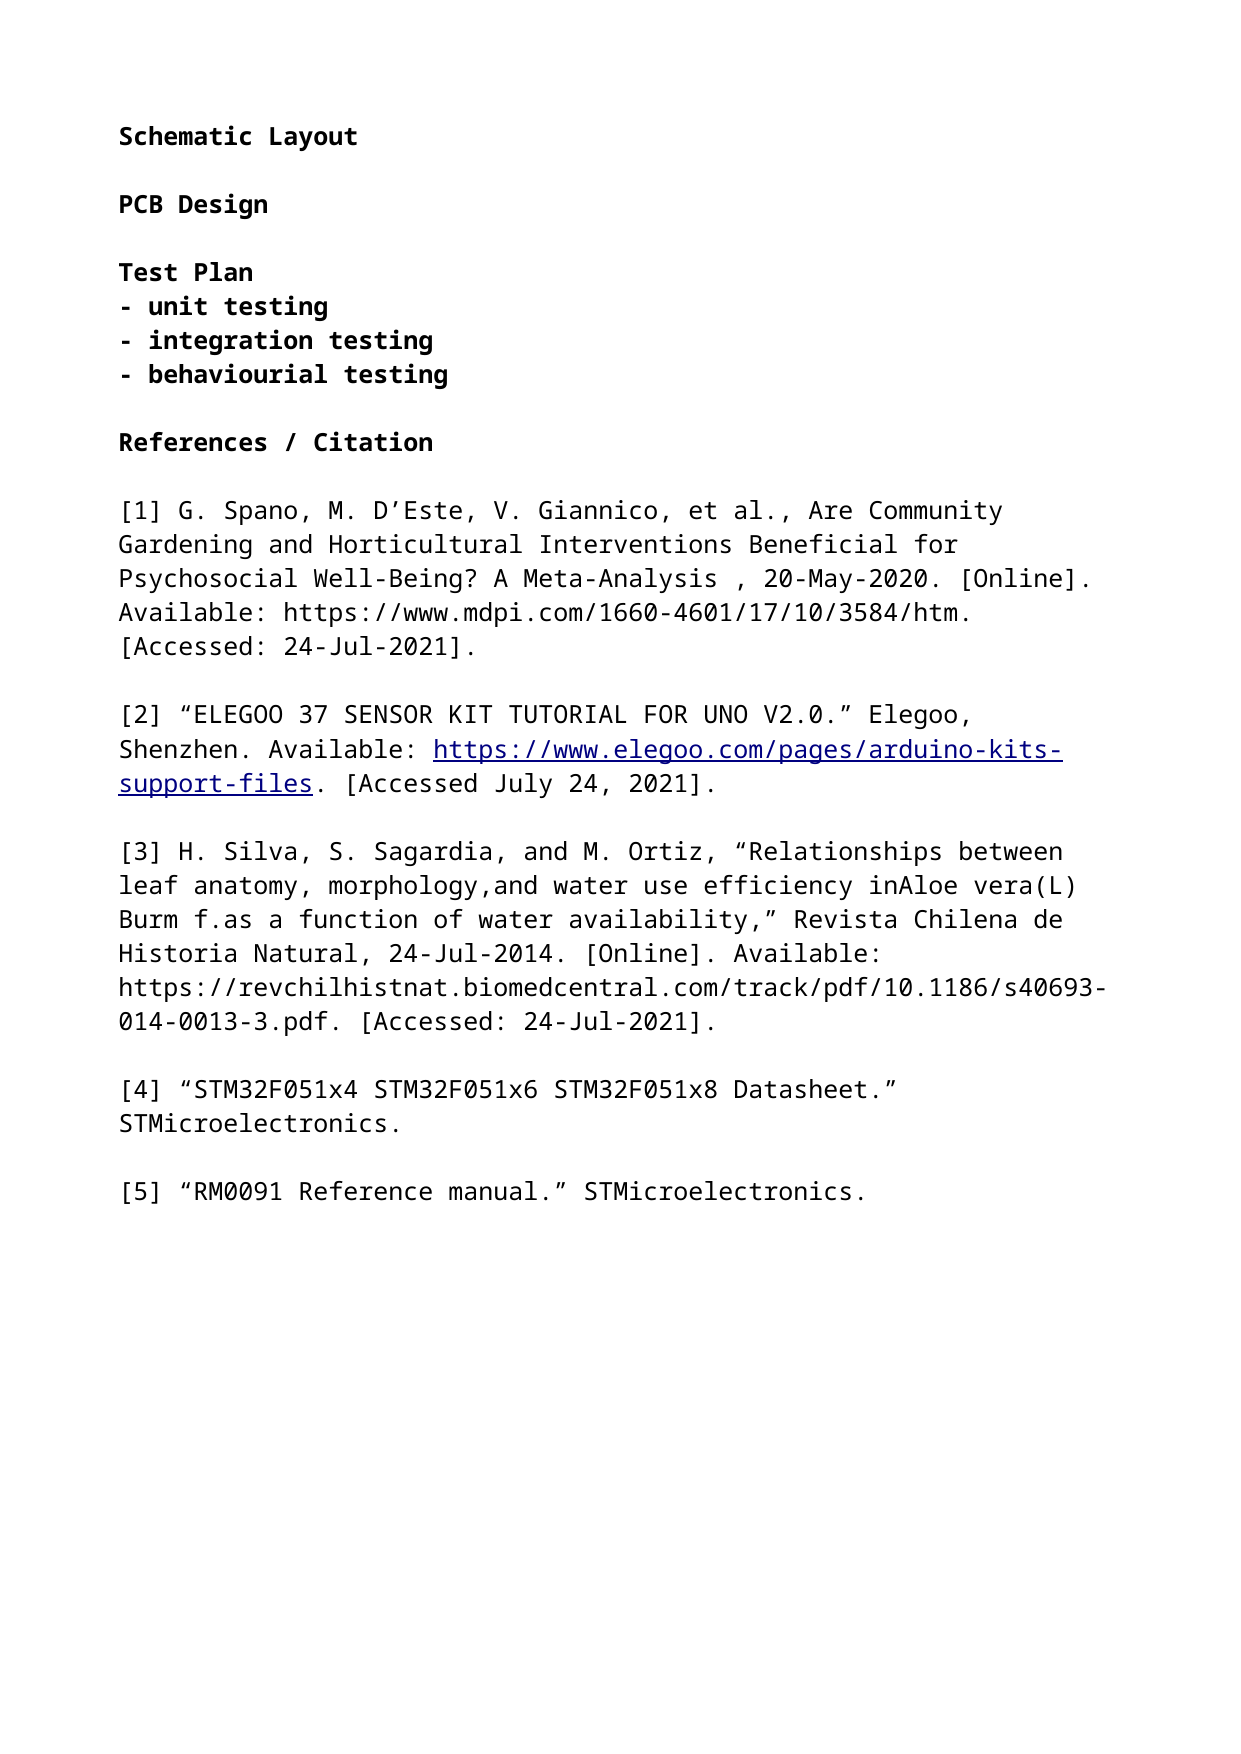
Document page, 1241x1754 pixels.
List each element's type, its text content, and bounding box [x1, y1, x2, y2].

text PCB Design [118, 186, 1122, 220]
text Schematic Layout [118, 118, 1122, 152]
text - behaviourial testing [118, 357, 1122, 391]
text [4] “STM32F051x4 STM32F051x6 STM32F051x8 Datasheet.” STMicroelectronics. [118, 1072, 1122, 1140]
text [1] G. Spano, M. D’Este, V. Giannico, et al., Are Community Gardening and Horticultural Interventions Beneficial for Psychosocial Well-Being? A Meta-Analysis , 20-May-2020. [Online]. Available: https://www.mdpi.com/1660-4601/17/10/3584/htm. [Accessed: 24-Jul-2021]. [118, 493, 1122, 663]
text [5] “RM0091 Reference manual.” STMicroelectronics. [118, 1174, 1122, 1208]
text [3] H. Silva, S. Sagardia, and M. Ortiz, “Relationships between leaf anatomy, morphology,and water use efficiency inAloe vera(L) Burm f.as a function of water availability,” Revista Chilena de Historia Natural, 24-Jul-2014. [Online]. Available: https://revchilhistnat.biomedcentral.com/track/pdf/10.1186/s40693-014-0013-3.pdf. [Accessed: 24-Jul-2021]. [118, 833, 1122, 1038]
text - integration testing [118, 322, 1122, 357]
text References / Citation [118, 425, 1122, 459]
text Test Plan [118, 254, 1122, 288]
text - unit testing [118, 288, 1122, 322]
text [2] “ELEGOO 37 SENSOR KIT TUTORIAL FOR UNO V2.0.” Elegoo, Shenzhen. Available: https://www.elegoo.com/pages/arduino-kits-support-files. [Accessed July 24, 2021]. [118, 697, 1122, 799]
